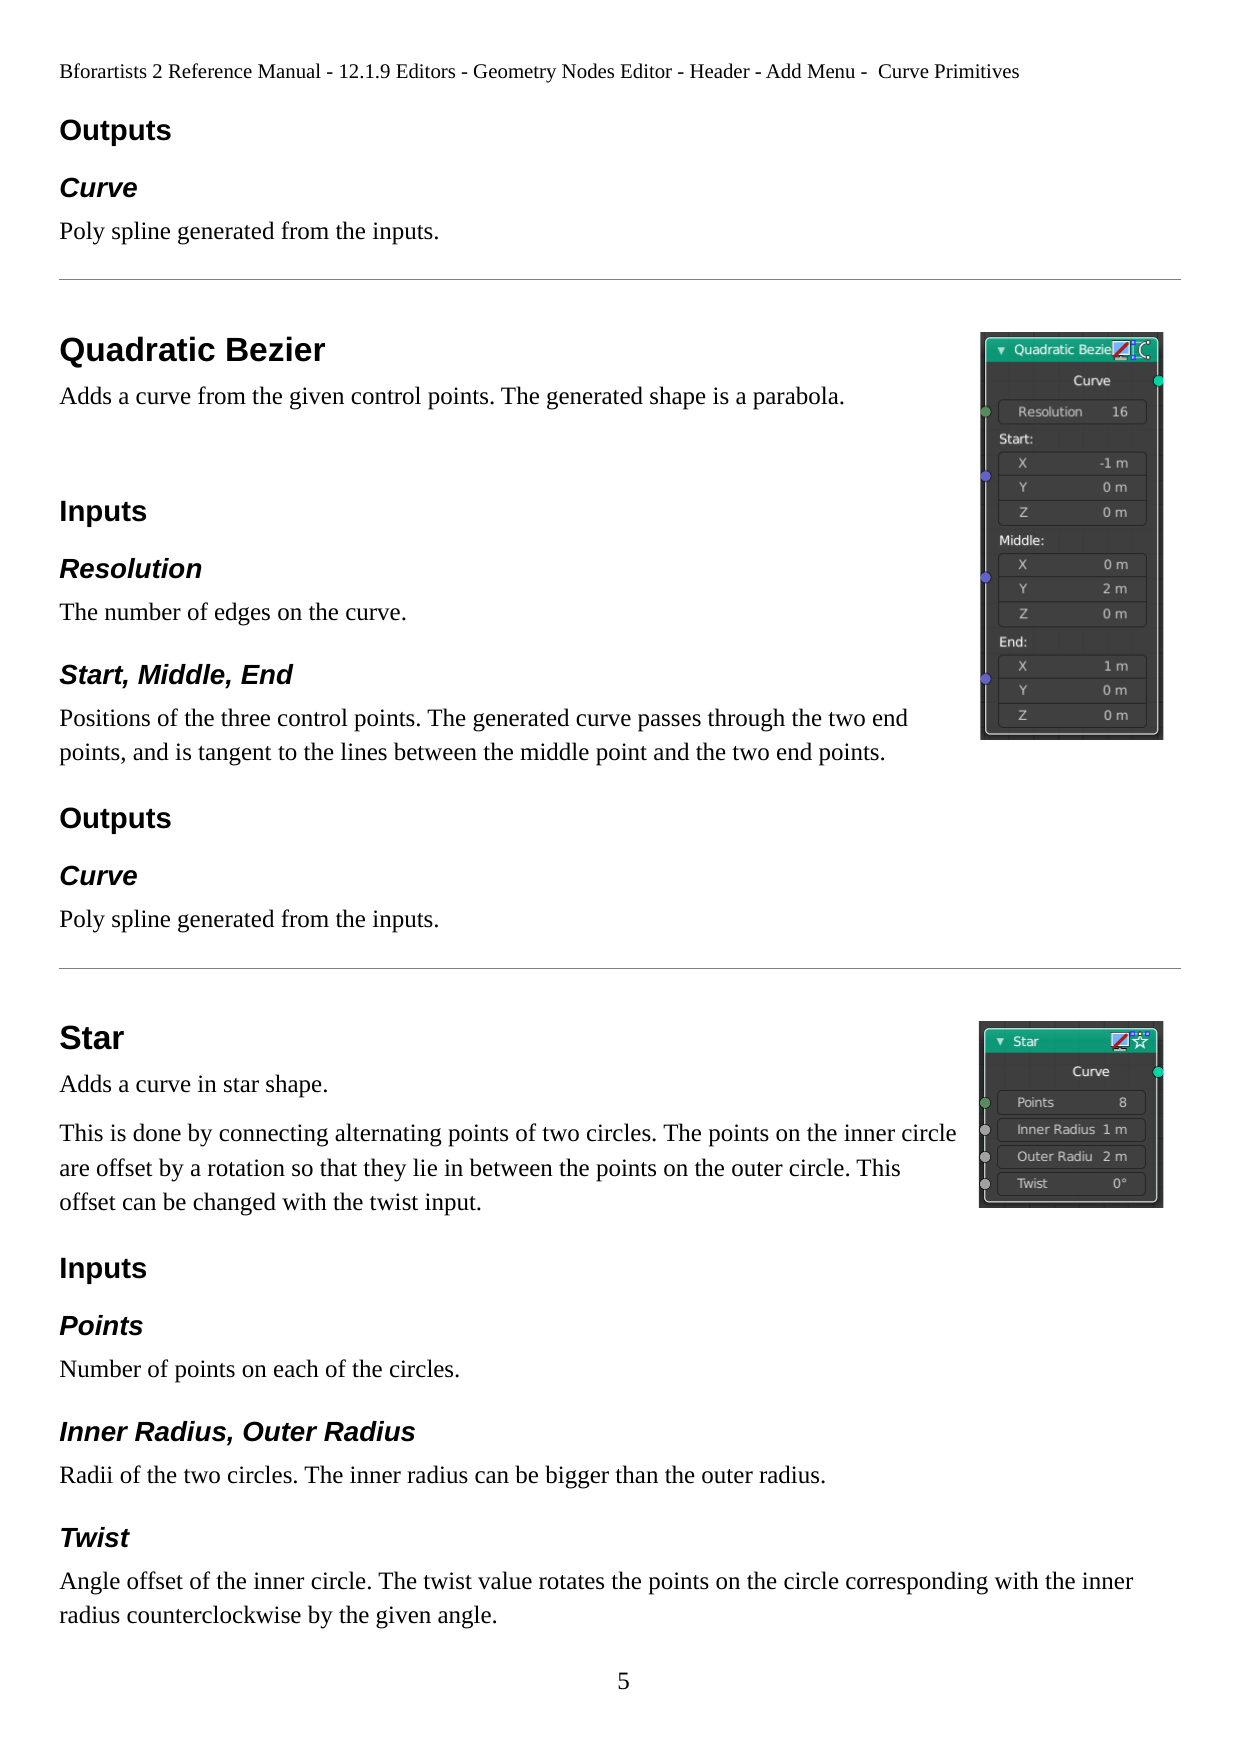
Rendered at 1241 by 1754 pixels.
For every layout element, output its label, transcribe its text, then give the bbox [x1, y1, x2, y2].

text Angle offset of the inner circle. The twist value rotates the points on the circle corresponding with the inner radius counterclockwise by the given angle. [59, 1566, 1181, 1629]
subtitle Start, Middle, End [59, 658, 980, 690]
subtitle [1164, 494, 1181, 527]
subtitle [1164, 552, 1181, 584]
subtitle Curve [59, 859, 1181, 891]
subtitle Points [59, 1309, 1181, 1341]
subtitle Twist [59, 1521, 1181, 1553]
subtitle Inner Radius, Outer Radius [59, 1416, 1181, 1447]
text The number of edges on the curve. [59, 597, 980, 626]
text Poly spline generated from the inputs. [59, 904, 1181, 933]
subtitle [1164, 658, 1181, 690]
text Adds a curve in star shape. [59, 1069, 978, 1098]
subtitle Star [59, 1018, 1181, 1057]
subtitle Outputs [59, 113, 1181, 146]
picture [978, 1021, 1164, 1208]
text Radii of the two circles. The inner radius can be bigger than the outer radius. [59, 1460, 1181, 1489]
text Positions of the three control points. The generated curve passes through the two end points, and is tangent to the lines between the middle point and the two end points. [59, 703, 1181, 766]
text Number of points on each of the circles. [59, 1354, 1181, 1383]
subtitle Quadratic Bezier [59, 330, 1181, 368]
subtitle Resolution [59, 552, 980, 584]
text Adds a curve from the given control points. The generated shape is a parabola. [59, 381, 980, 410]
picture [980, 332, 1164, 740]
subtitle Inputs [59, 1251, 1181, 1284]
text This is done by connecting alternating points of two circles. The points on the inner circle are offset by a rotation so that they lie in between the points on the outer circle. This offset can be changed with the twist input. [59, 1118, 1181, 1216]
subtitle Outputs [59, 801, 1181, 834]
subtitle Inputs [59, 494, 980, 527]
subtitle Curve [59, 171, 1181, 203]
text Poly spline generated from the inputs. [59, 216, 1181, 244]
